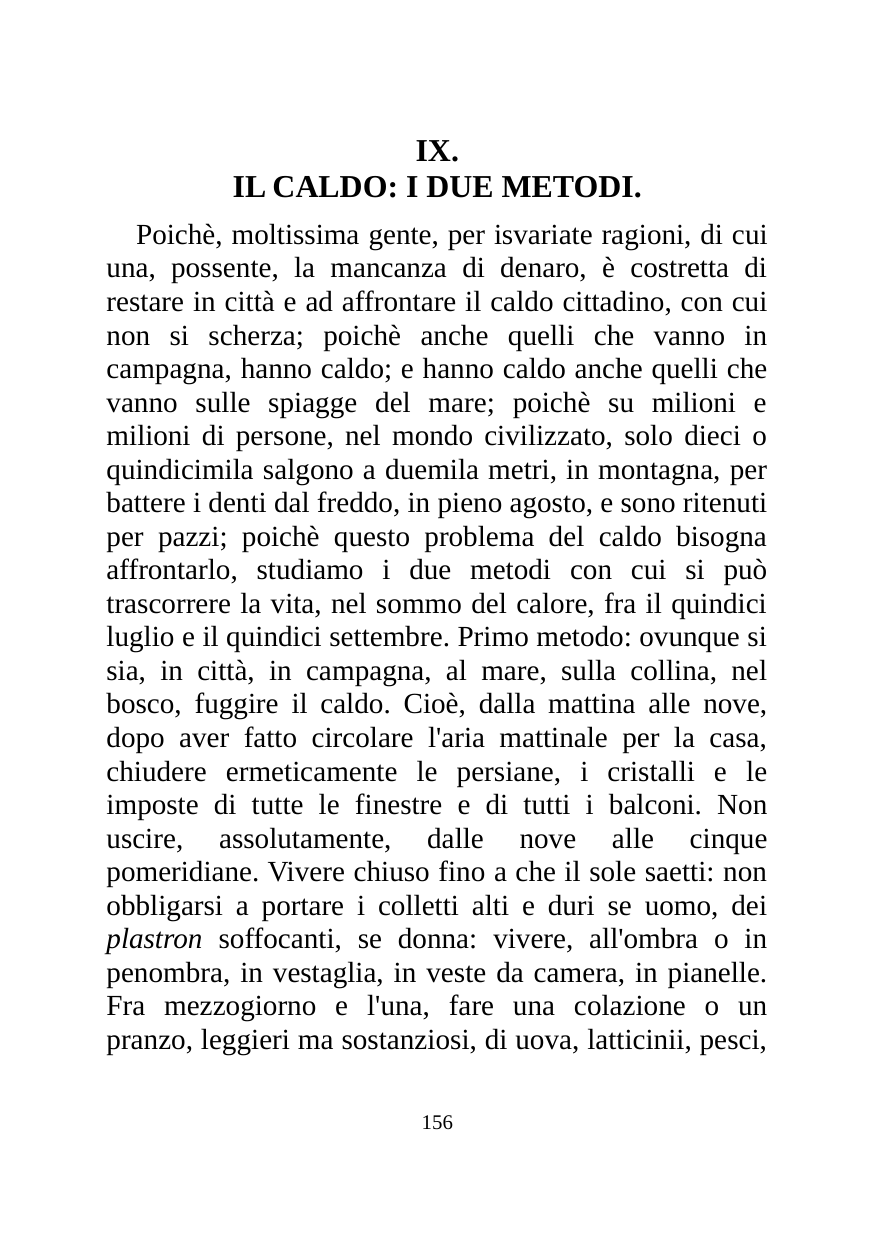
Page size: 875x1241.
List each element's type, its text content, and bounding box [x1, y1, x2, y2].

text Poichè, moltissima gente, per isvariate ragioni, di cui una, possente, la mancanza di denaro, è costretta di restare in città e ad affrontare il caldo cittadino, con cui non si scherza; poichè anche quelli che vanno in campagna, hanno caldo; e hanno caldo anche quelli che vanno sulle spiagge del mare; poichè su milioni e milioni di persone, nel mondo civilizzato, solo dieci o quindicimila salgono a duemila metri, in montagna, per battere i denti dal freddo, in pieno agosto, e sono ritenuti per pazzi; poichè questo problema del caldo bisogna affrontarlo, studiamo i due metodi con cui si può trascorrere la vita, nel sommo del calore, fra il quindici luglio e il quindici settembre. Primo metodo: ovunque si sia, in città, in campagna, al mare, sulla collina, nel bosco, fuggire il caldo. Cioè, dalla mattina alle nove, dopo aver fatto circolare l'aria mattinale per la casa, chiudere ermeticamente le persiane, i cristalli e le imposte di tutte le finestre e di tutti i balconi. Non uscire, assolutamente, dalle nove alle cinque pomeridiane. Vivere chiuso fino a che il sole saetti: non obbligarsi a portare i colletti alti e duri se uomo, dei plastron soffocanti, se donna: vivere, all'ombra o in penombra, in vestaglia, in veste da camera, in pianelle. Fra mezzogiorno e l'una, fare una colazione o un pranzo, leggieri ma sostanziosi, di uova, latticinii, pesci, [106, 217, 768, 1056]
subtitle IX. IL CALDO: I DUE METODI. [106, 131, 768, 204]
